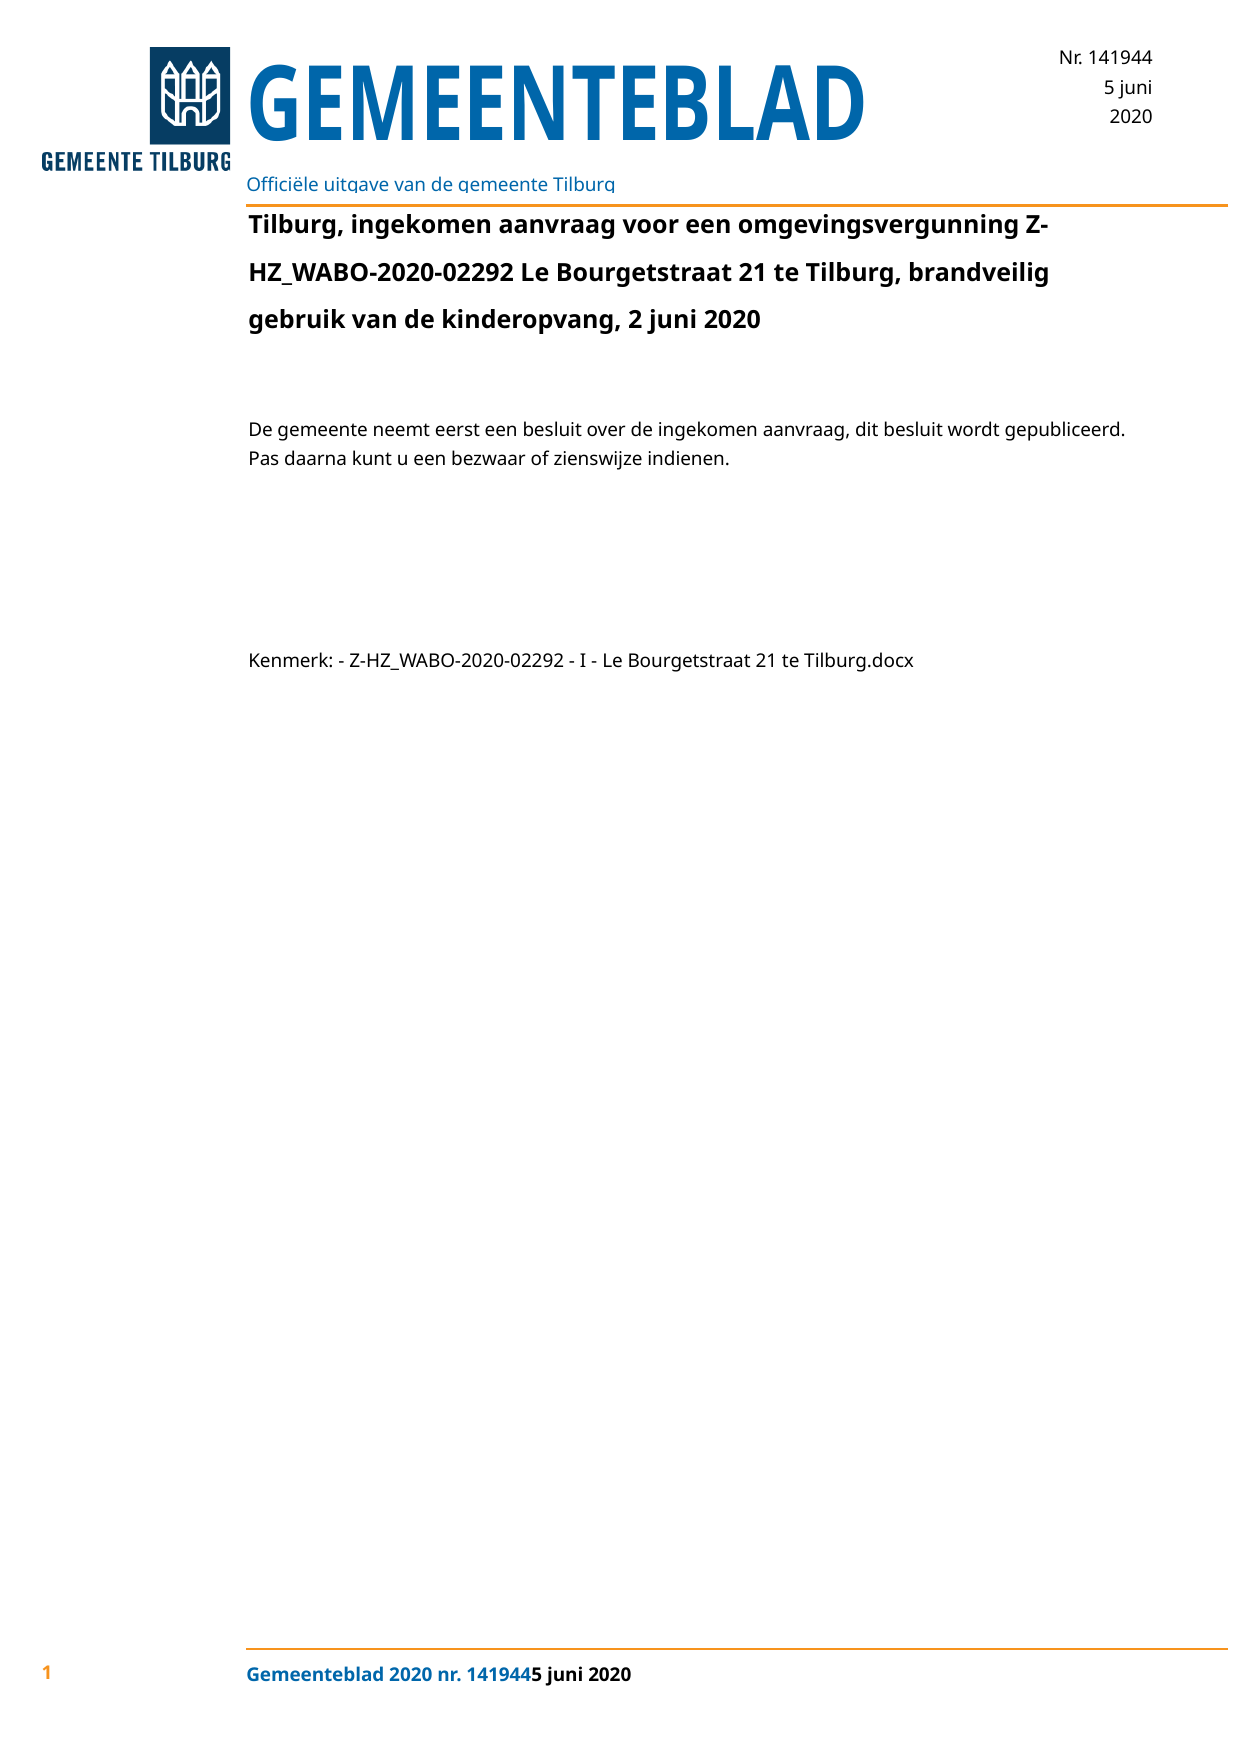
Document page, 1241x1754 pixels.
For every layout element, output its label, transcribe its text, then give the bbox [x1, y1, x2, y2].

text Tilburg, ingekomen aanvraag voor een omgevingsvergunning Z-HZ_WABO-2020-02292 Le Bourgetstraat 21 te Tilburg, brandveilig gebruik van de kinderopvang, 2 juni 2020 [248, 207, 1152, 336]
picture [41, 47, 231, 172]
text Kenmerk: - Z-HZ_WABO-2020-02292 - I - Le Bourgetstraat 21 te Tilburg.docx [248, 647, 1152, 673]
text De gemeente neemt eerst een besluit over de ingekomen aanvraag, dit besluit wordt gepubliceerd. Pas daarna kunt u een bezwaar of zienswijze indienen. [248, 416, 1152, 471]
